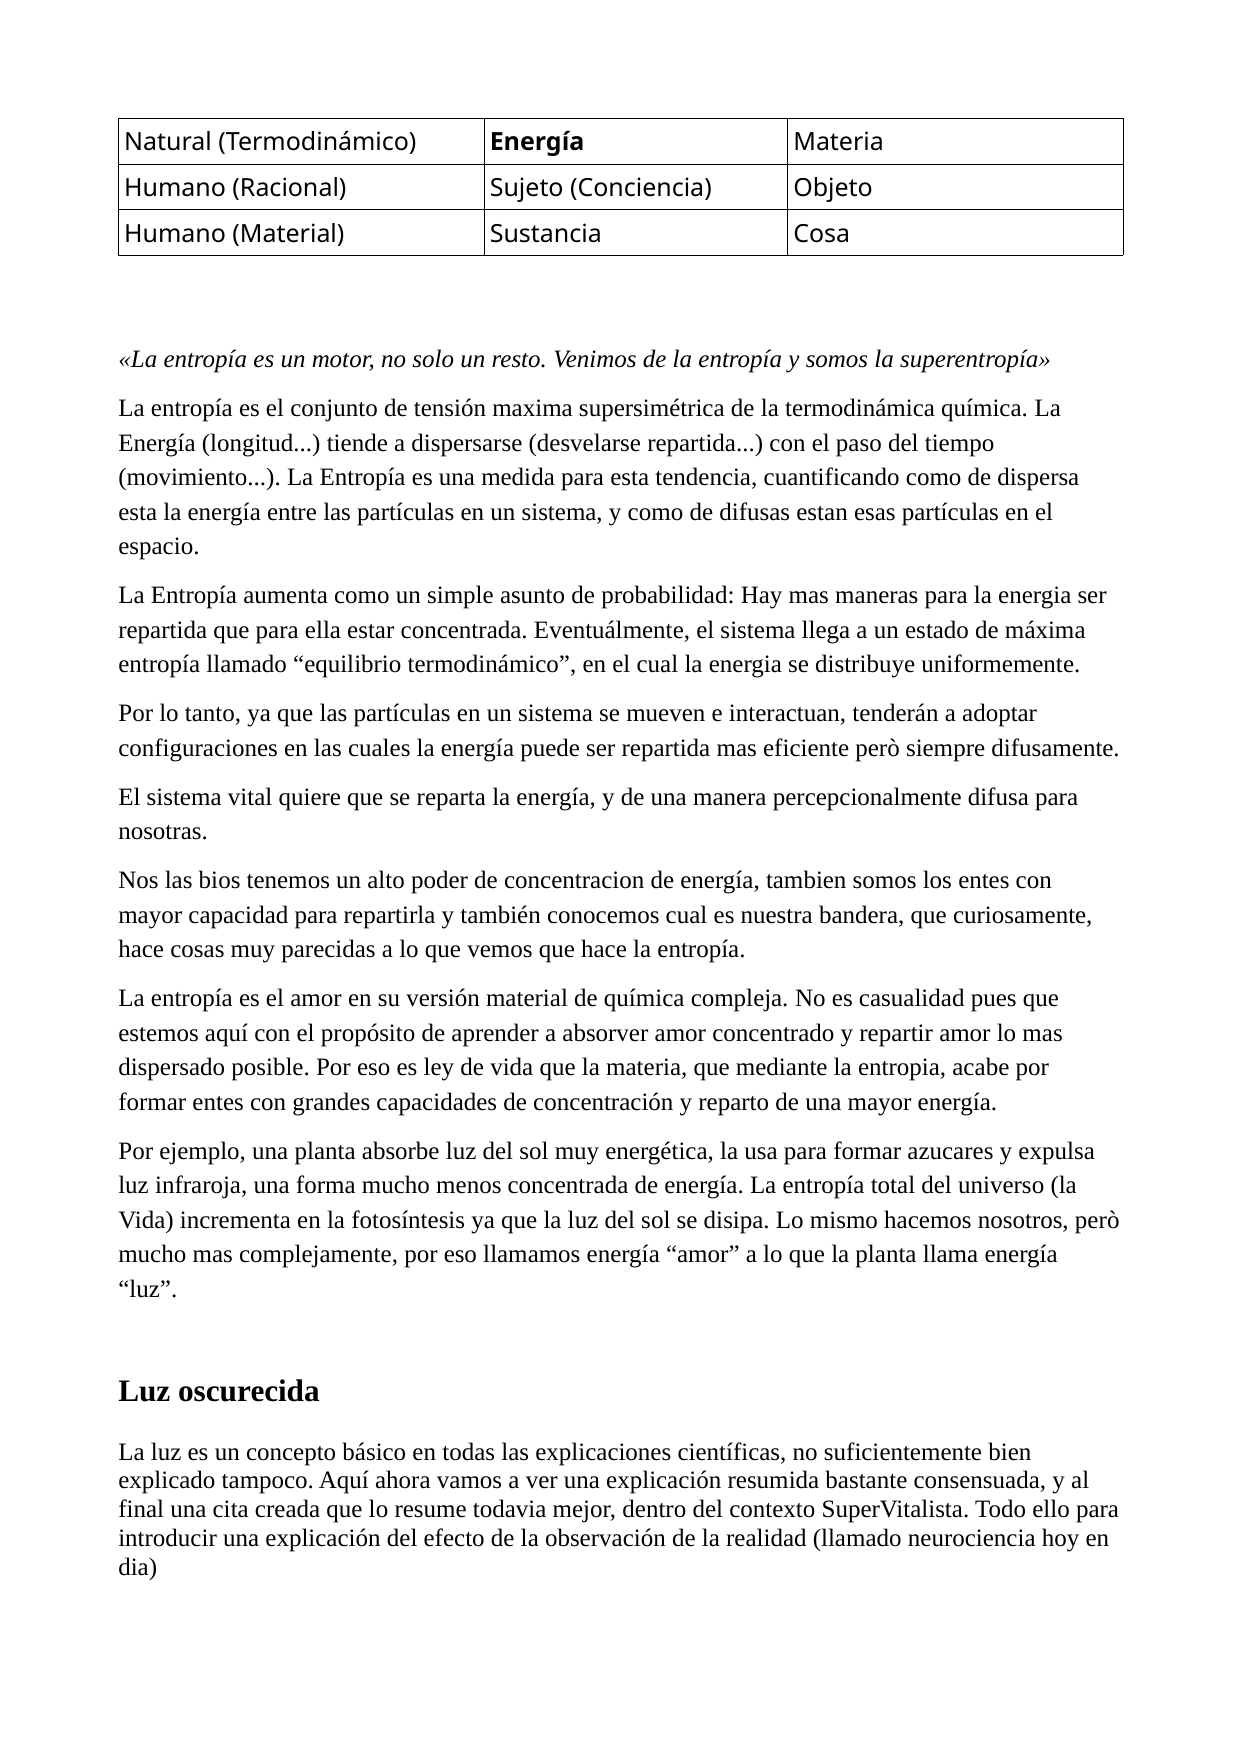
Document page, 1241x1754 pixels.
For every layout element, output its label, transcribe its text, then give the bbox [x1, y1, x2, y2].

table_cell Sujeto (Conciencia) [485, 165, 787, 209]
table_cell Sustancia [485, 210, 787, 255]
text Nos las bios tenemos un alto poder de concentracion de energía, tambien somos los entes con mayor capacidad para repartirla y también conocemos cual es nuestra bandera, que curiosamente, hace cosas muy parecidas a lo que vemos que hace la entropía. [118, 865, 1122, 963]
text La luz es un concepto básico en todas las explicaciones científicas, no suficientemente bien explicado tampoco. Aquí ahora vamos a ver una explicación resumida bastante consensuada, y al final una cita creada que lo resume todavia mejor, dentro del contexto SuperVitalista. Todo ello para introducir una explicación del efecto de la observación de la realidad (llamado neurociencia hoy en dia) [118, 1437, 1122, 1580]
text Luz oscurecida [118, 1372, 1122, 1408]
text La entropía es el conjunto de tensión maxima supersimétrica de la termodinámica química. La Energía (longitud...) tiende a dispersarse (desvelarse repartida...) con el paso del tiempo (movimiento...). La Entropía es una medida para esta tendencia, cuantificando como de dispersa esta la energía entre las partículas en un sistema, y como de difusas estan esas partículas en el espacio. [118, 393, 1122, 560]
text «La entropía es un motor, no solo un resto. Venimos de la entropía y somos la superentropía» [118, 344, 1122, 373]
table_cell Humano (Racional) [119, 165, 484, 209]
table_cell Humano (Material) [119, 210, 484, 255]
table_cell Energía [485, 119, 787, 164]
table_cell Objeto [788, 165, 1123, 209]
table_cell Materia [788, 119, 1123, 164]
table_cell Natural (Termodinámico) [119, 119, 484, 164]
table_cell Cosa [788, 210, 1123, 255]
text La Entropía aumenta como un simple asunto de probabilidad: Hay mas maneras para la energia ser repartida que para ella estar concentrada. Eventuálmente, el sistema llega a un estado de máxima entropía llamado “equilibrio termodinámico”, en el cual la energia se distribuye uniformemente. [118, 580, 1122, 678]
text Por ejemplo, una planta absorbe luz del sol muy energética, la usa para formar azucares y expulsa luz infraroja, una forma mucho menos concentrada de energía. La entropía total del universo (la Vida) incrementa en la fotosíntesis ya que la luz del sol se disipa. Lo mismo hacemos nosotros, però mucho mas complejamente, por eso llamamos energía “amor” a lo que la planta llama energía “luz”. [118, 1136, 1122, 1303]
text Por lo tanto, ya que las partículas en un sistema se mueven e interactuan, tenderán a adoptar configuraciones en las cuales la energía puede ser repartida mas eficiente però siempre difusamente. [118, 698, 1122, 762]
text La entropía es el amor en su versión material de química compleja. No es casualidad pues que estemos aquí con el propósito de aprender a absorver amor concentrado y repartir amor lo mas dispersado posible. Por eso es ley de vida que la materia, que mediante la entropia, acabe por formar entes con grandes capacidades de concentración y reparto de una mayor energía. [118, 983, 1122, 1116]
text El sistema vital quiere que se reparta la energía, y de una manera percepcionalmente difusa para nosotras. [118, 782, 1122, 845]
